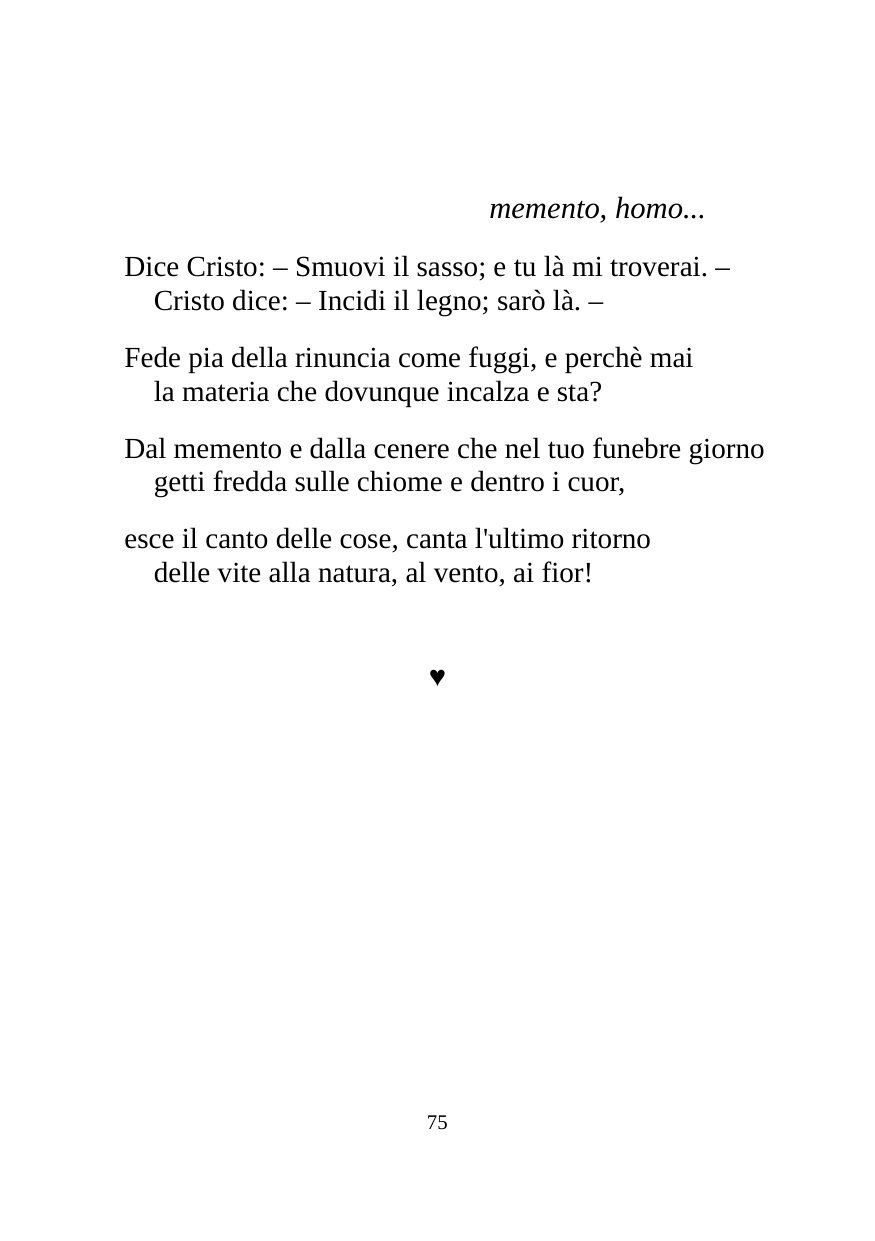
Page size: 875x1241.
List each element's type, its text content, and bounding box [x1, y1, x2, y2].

text Dal memento e dalla cenere che nel tuo funebre giorno getti fredda sulle chiome e dentro i cuor, [124, 431, 768, 498]
text ♥ [106, 659, 768, 693]
text Fede pia della rinuncia come fuggi, e perchè mai la materia che dovunque incalza e sta? [124, 340, 768, 407]
text Dice Cristo: – Smuovi il sasso; e tu là mi troverai. – Cristo dice: – Incidi il legno; sarò là. – [124, 249, 768, 317]
subtitle memento, homo... [106, 190, 709, 225]
text esce il canto delle cose, canta l'ultimo ritorno delle vite alla natura, al vento, ai fior! [124, 521, 768, 588]
